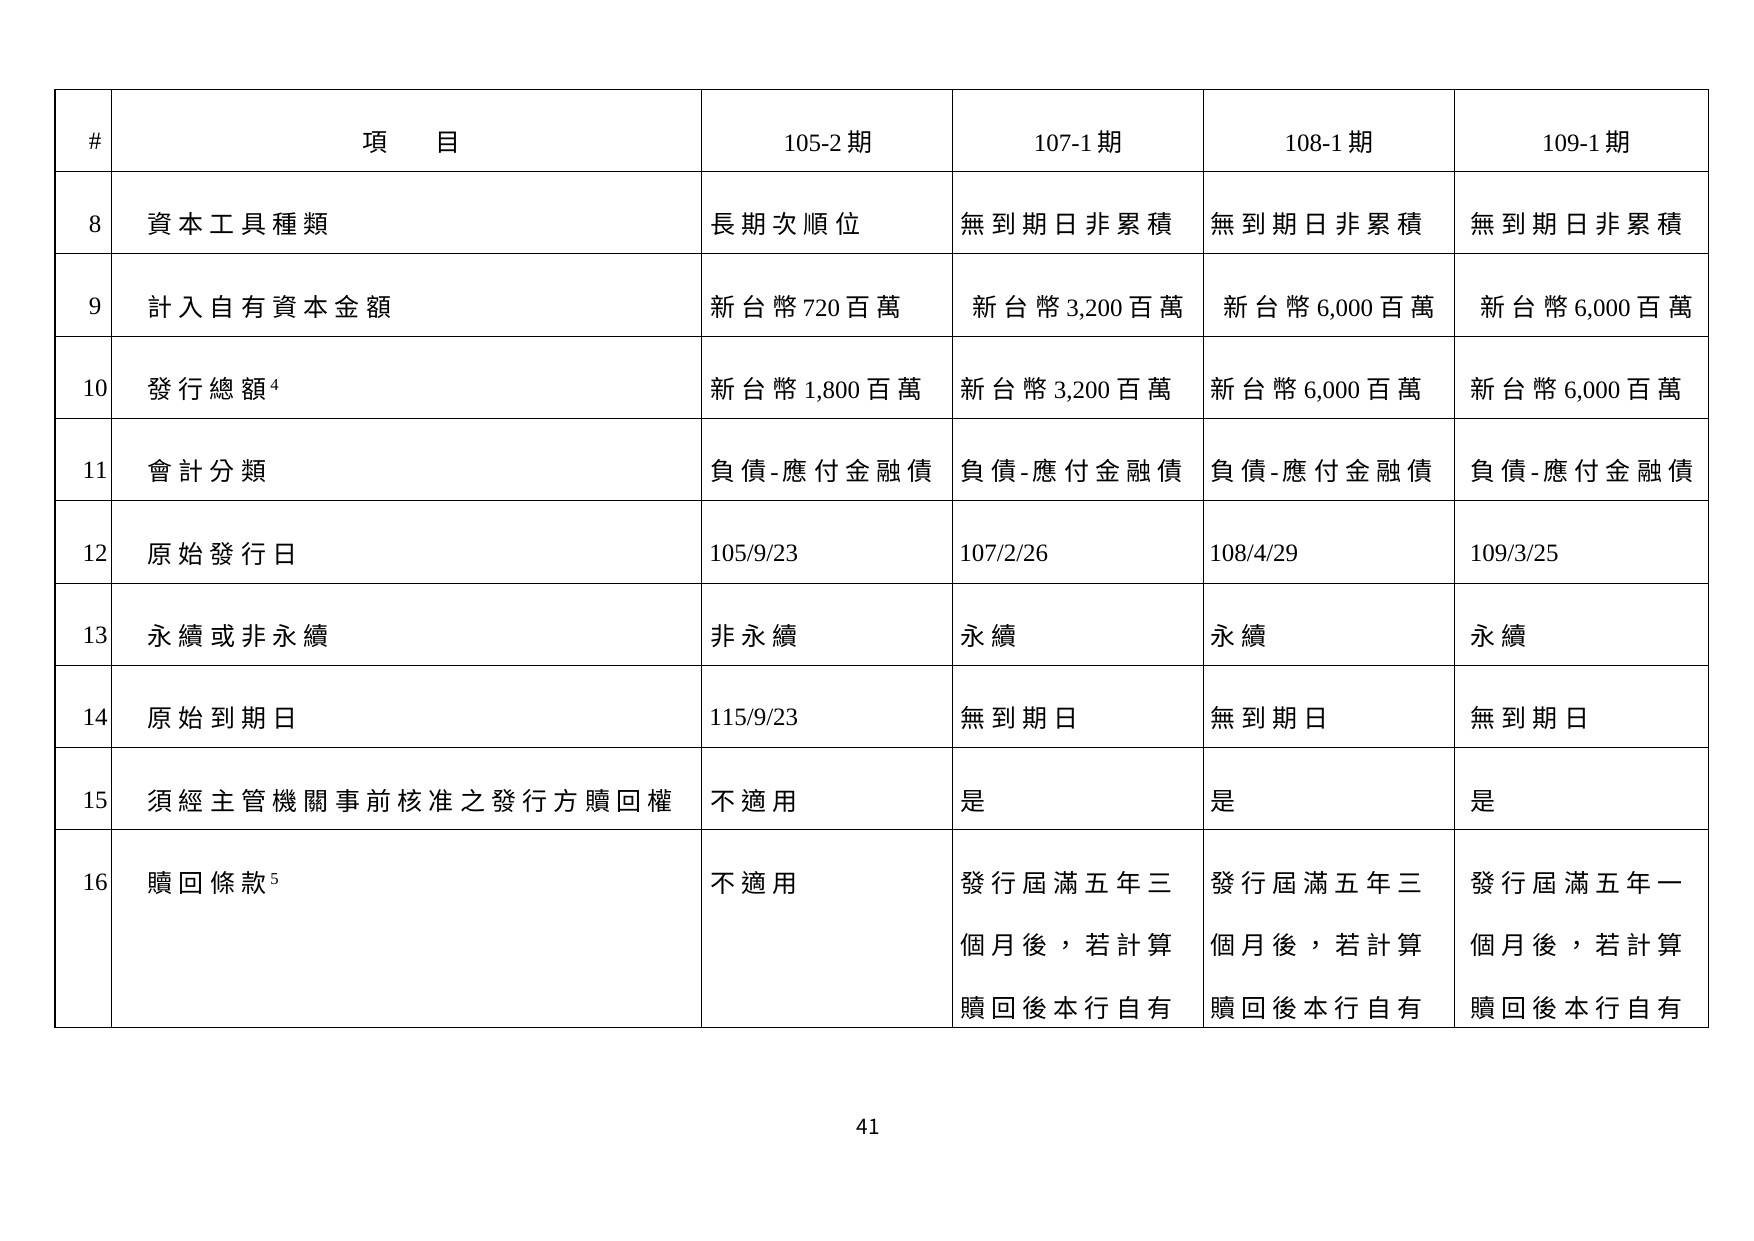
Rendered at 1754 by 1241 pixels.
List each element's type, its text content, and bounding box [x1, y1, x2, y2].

table_cell 資本工具種類 [112, 172, 701, 253]
table_cell 無到期日非累積 [953, 172, 1203, 253]
table_cell 不適用 [702, 748, 952, 829]
table_cell 109/3/25 [1455, 501, 1708, 582]
table_cell 負債-應付金融債 [1204, 419, 1454, 500]
table_header # [56, 90, 111, 171]
table_cell 是 [1204, 748, 1454, 829]
table_cell 新台幣3,200百萬 [953, 337, 1203, 418]
table_cell 永續 [953, 584, 1203, 665]
table_cell 非永續 [702, 584, 952, 665]
table_cell 115/9/23 [702, 666, 952, 747]
table_cell 15 [56, 748, 111, 829]
table_cell 16 [56, 830, 111, 1027]
table_cell 新台幣1,800百萬 [702, 337, 952, 418]
table_cell 108/4/29 [1204, 501, 1454, 582]
table_cell 無到期日 [1204, 666, 1454, 747]
table_cell 須經主管機關事前核准之發行方贖回權 [112, 748, 701, 829]
table_cell 會計分類 [112, 419, 701, 500]
table_cell 新台幣3,200百萬 [953, 254, 1203, 336]
table_cell 新台幣720百萬 [702, 254, 952, 336]
table_cell 原始到期日 [112, 666, 701, 747]
table_cell 發行屆滿五年一個月後，若計算贖回後本行自有 [1455, 830, 1708, 1027]
table_cell 11 [56, 419, 111, 500]
table_cell 是 [953, 748, 1203, 829]
table_cell 負債-應付金融債 [953, 419, 1203, 500]
table_cell 10 [56, 337, 111, 418]
table_cell 107/2/26 [953, 501, 1203, 582]
table_header 108-1期 [1204, 90, 1454, 171]
table_header 項 目 [112, 90, 701, 171]
table_cell 9 [56, 254, 111, 336]
table_cell 13 [56, 584, 111, 665]
table_cell 無到期日 [1455, 666, 1708, 747]
table_cell 新台幣6,000百萬 [1204, 254, 1454, 336]
table_header 105-2期 [702, 90, 952, 171]
table_cell 計入自有資本金額 [112, 254, 701, 336]
table_cell 14 [56, 666, 111, 747]
table_cell 無到期日 [953, 666, 1203, 747]
table_cell 發行屆滿五年三個月後，若計算贖回後本行自有 [953, 830, 1203, 1027]
table_cell 新台幣6,000百萬 [1204, 337, 1454, 418]
table_cell 105/9/23 [702, 501, 952, 582]
table_cell 新台幣6,000百萬 [1455, 337, 1708, 418]
table_cell 負債-應付金融債 [1455, 419, 1708, 500]
table_cell 原始發行日 [112, 501, 701, 582]
table_cell 發行屆滿五年三個月後，若計算贖回後本行自有 [1204, 830, 1454, 1027]
table_cell 永續 [1204, 584, 1454, 665]
table_cell 發行總額4 [112, 337, 701, 418]
table_cell 無到期日非累積 [1204, 172, 1454, 253]
table_cell 贖回條款5 [112, 830, 701, 1027]
table_cell 負債-應付金融債 [702, 419, 952, 500]
table_cell 8 [56, 172, 111, 253]
table_cell 無到期日非累積 [1455, 172, 1708, 253]
table_cell 是 [1455, 748, 1708, 829]
table_cell 新台幣6,000百萬 [1455, 254, 1708, 336]
table_cell 12 [56, 501, 111, 582]
table_cell 不適用 [702, 830, 952, 1027]
table_header 109-1期 [1455, 90, 1708, 171]
table_cell 永續或非永續 [112, 584, 701, 665]
table_cell 永續 [1455, 584, 1708, 665]
table_cell 長期次順位 [702, 172, 952, 253]
table_header 107-1期 [953, 90, 1203, 171]
